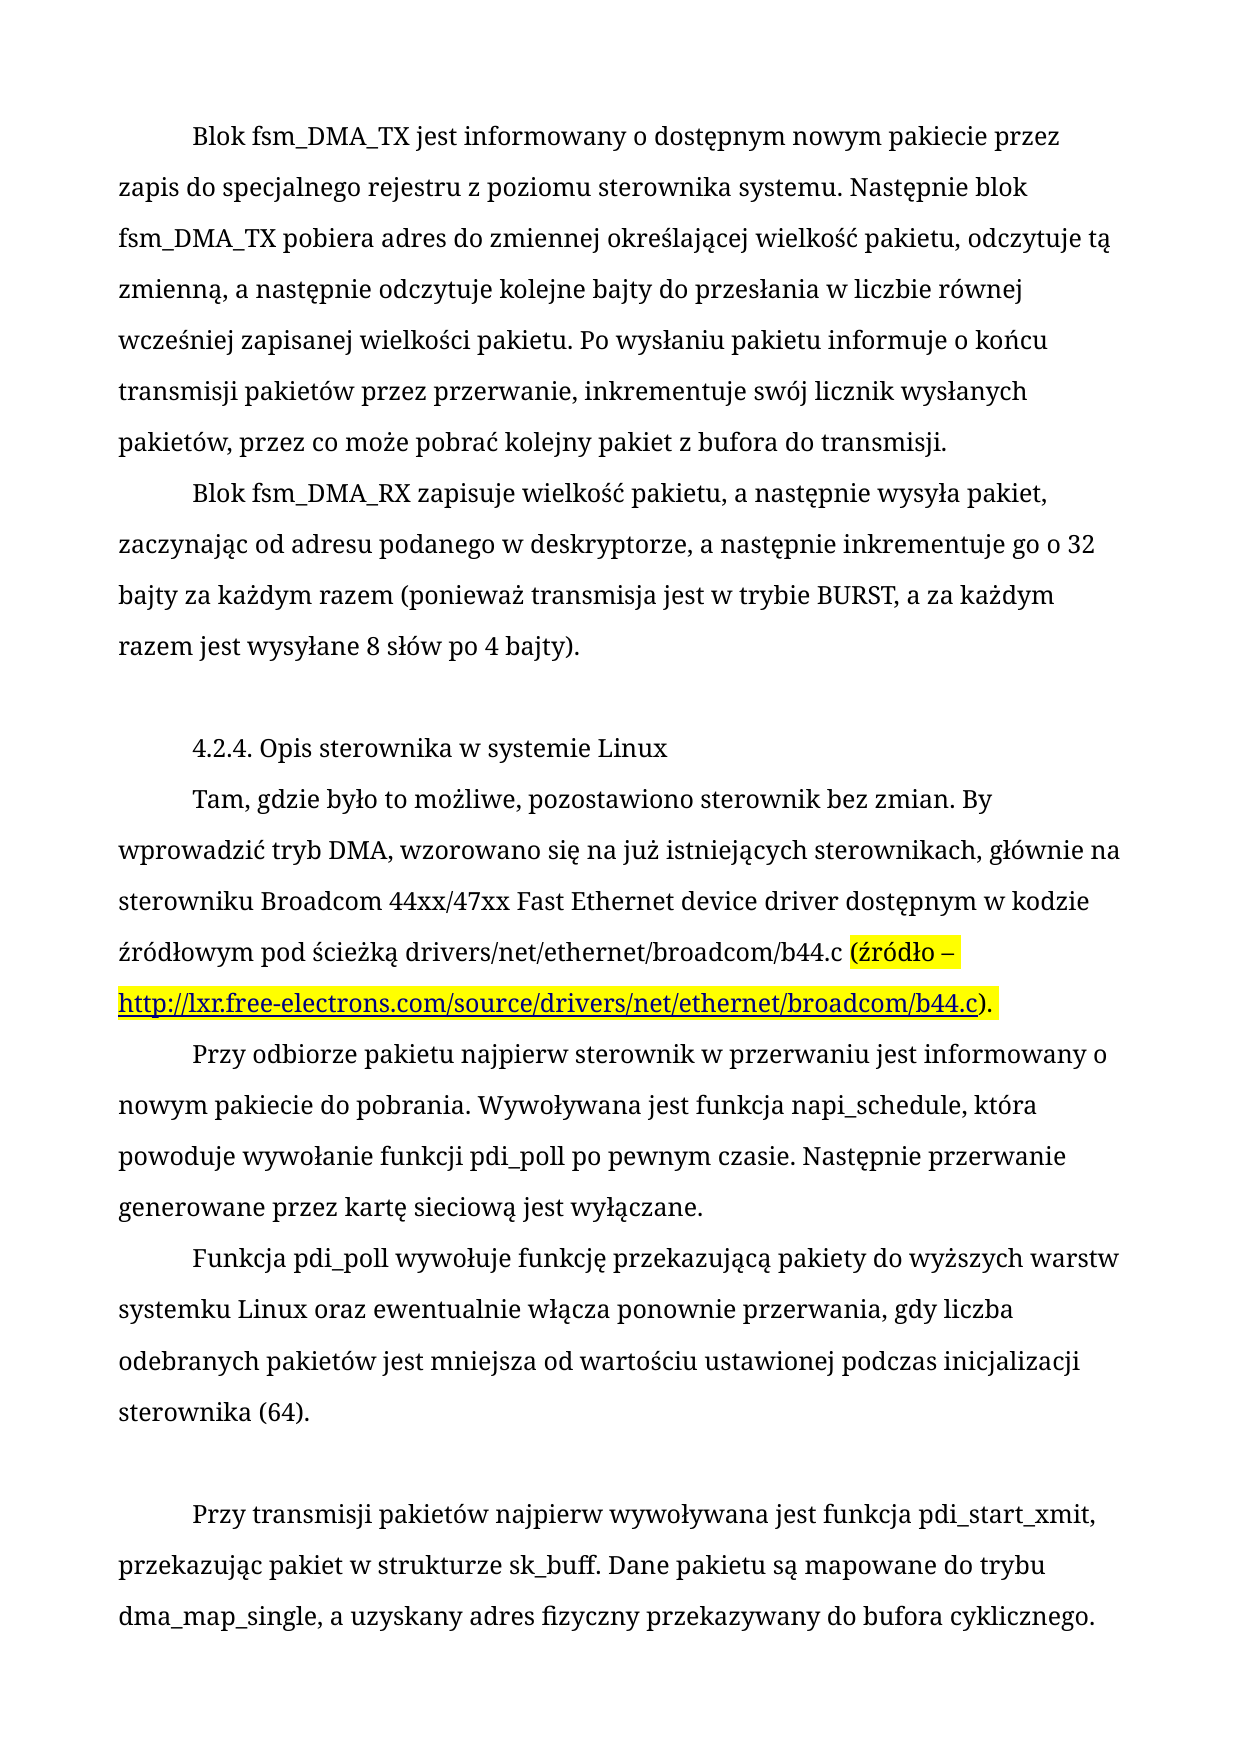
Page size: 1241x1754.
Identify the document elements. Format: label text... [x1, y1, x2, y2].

text Przy transmisji pakietów najpierw wywoływana jest funkcja pdi_start_xmit, przekazując pakiet w strukturze sk_buff. Dane pakietu są mapowane do trybu dma_map_single, a uzyskany adres fizyczny przekazywany do bufora cyklicznego. [118, 1496, 1122, 1632]
text Tam, gdzie było to możliwe, pozostawiono sterownik bez zmian. By wprowadzić tryb DMA, wzorowano się na już istniejących sterownikach, głównie na sterowniku Broadcom 44xx/47xx Fast Ethernet device driver dostępnym w kodzie źródłowym pod ścieżką drivers/net/ethernet/broadcom/b44.c (źródło – http://lxr.free-electrons.com/source/drivers/net/ethernet/broadcom/b44.c). Przy odbiorze pakietu najpierw sterownik w przerwaniu jest informowany o nowym pakiecie do pobrania. Wywoływana jest funkcja napi_schedule, która powoduje wywołanie funkcji pdi_poll po pewnym czasie. Następnie przerwanie generowane przez kartę sieciową jest wyłączane. Funkcja pdi_poll wywołuje funkcję przekazującą pakiety do wyższych warstw systemku Linux oraz ewentualnie włącza ponownie przerwania, gdy liczba odebranych pakietów jest mniejsza od wartościu ustawionej podczas inicjalizacji sterownika (64). [118, 782, 1122, 1428]
text Blok fsm_DMA_TX jest informowany o dostępnym nowym pakiecie przez zapis do specjalnego rejestru z poziomu sterownika systemu. Następnie blok fsm_DMA_TX pobiera adres do zmiennej określającej wielkość pakietu, odczytuje tą zmienną, a następnie odczytuje kolejne bajty do przesłania w liczbie równej wcześniej zapisanej wielkości pakietu. Po wysłaniu pakietu informuje o końcu transmisji pakietów przez przerwanie, inkrementuje swój licznik wysłanych pakietów, przez co może pobrać kolejny pakiet z bufora do transmisji. [118, 118, 1122, 458]
text 4.2.4. Opis sterownika w systemie Linux [118, 731, 1122, 765]
text Blok fsm_DMA_RX zapisuje wielkość pakietu, a następnie wysyła pakiet, zaczynając od adresu podanego w deskryptorze, a następnie inkrementuje go o 32 bajty za każdym razem (ponieważ transmisja jest w trybie BURST, a za każdym razem jest wysyłane 8 słów po 4 bajty). [118, 475, 1122, 663]
